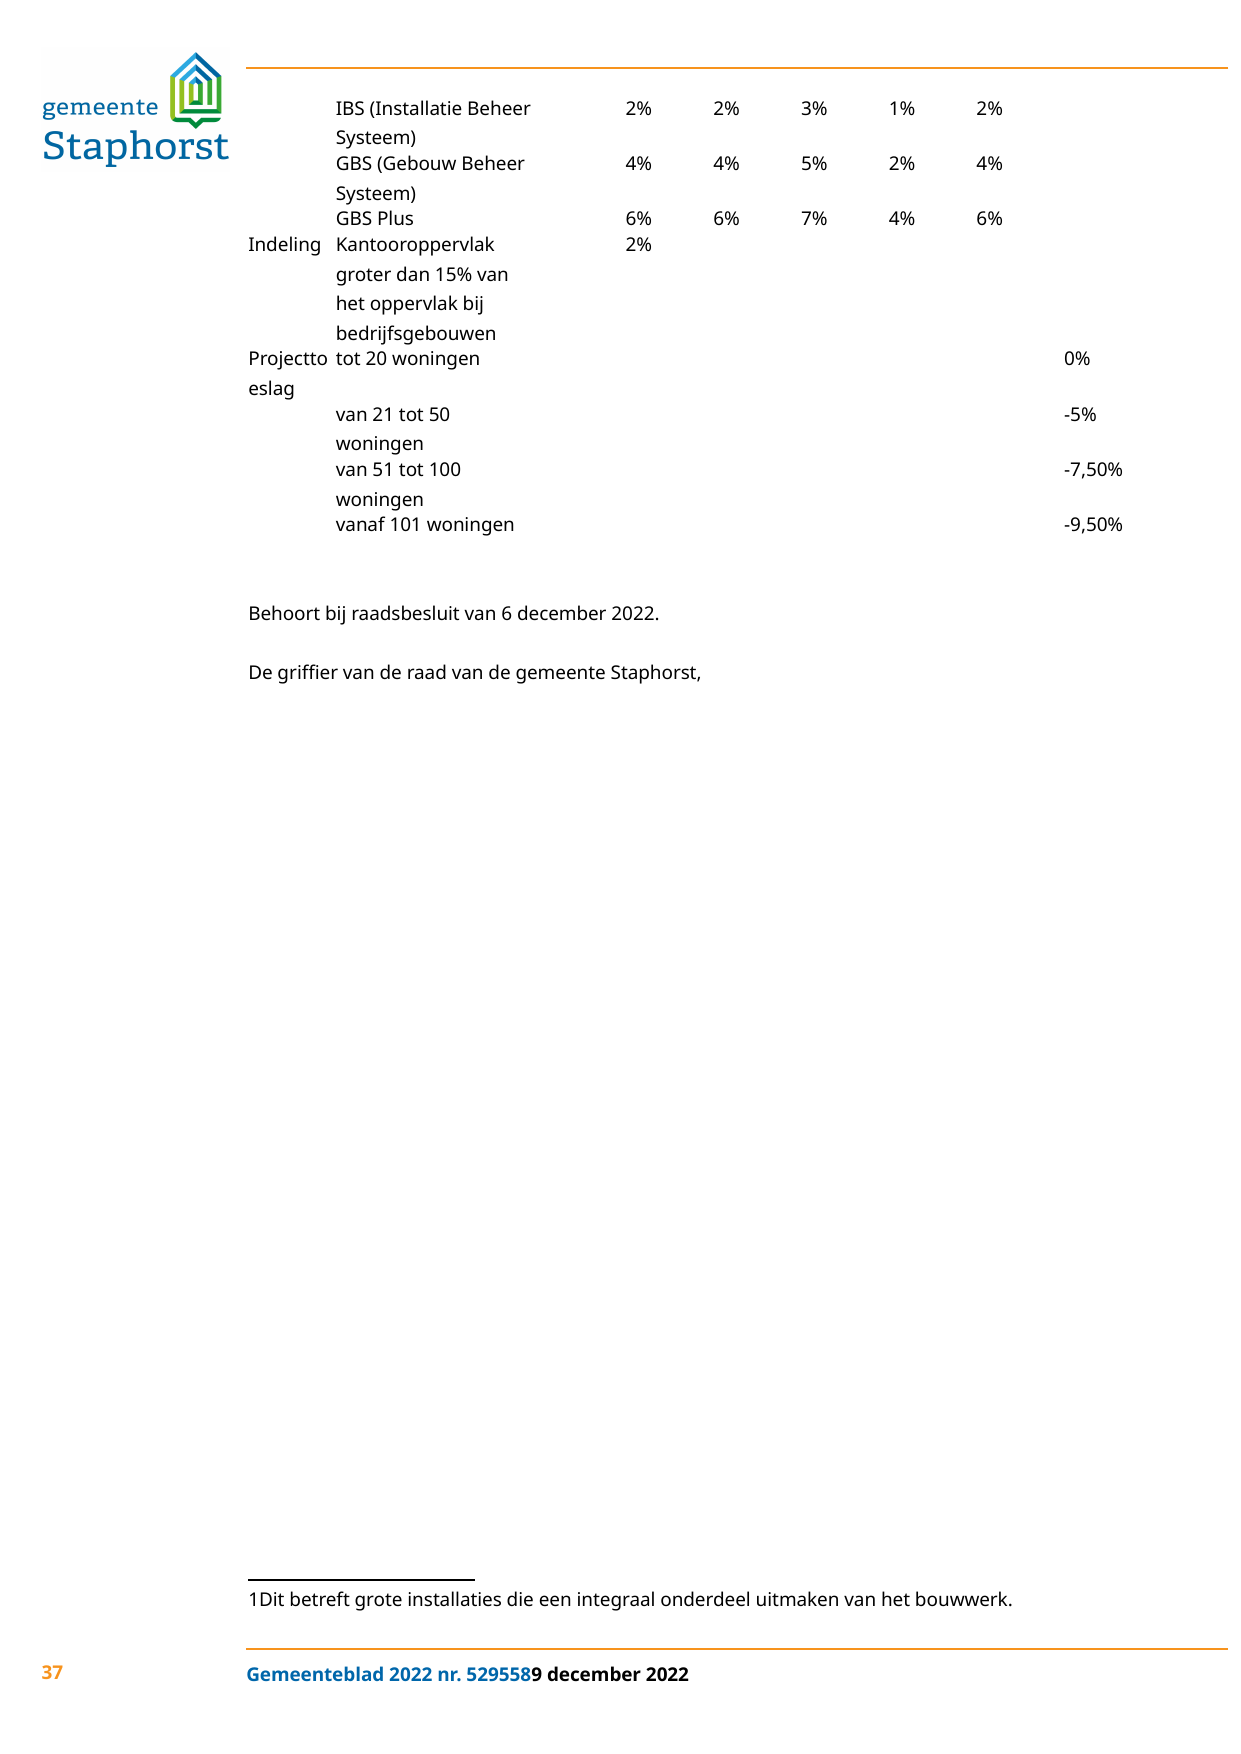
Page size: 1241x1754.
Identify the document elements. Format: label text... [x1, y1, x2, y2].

table_cell -7,50% [1064, 456, 1152, 512]
table_cell [976, 456, 1064, 512]
table_cell vanaf 101 woningen [336, 512, 538, 537]
table_cell 4% [625, 150, 713, 205]
table_cell [713, 346, 801, 401]
table_cell 6% [713, 205, 801, 231]
table_cell [248, 456, 336, 512]
table_cell GBS Plus [336, 205, 538, 231]
table_cell [713, 456, 801, 512]
table_cell [889, 346, 976, 401]
table_cell [889, 512, 976, 537]
table_cell [713, 512, 801, 537]
table_cell Projecttoeslag [248, 346, 336, 401]
table_cell IBS (Installatie Beheer Systeem) [336, 95, 538, 150]
table_cell [801, 512, 888, 537]
table_cell 4% [713, 150, 801, 205]
table_cell 7% [801, 205, 888, 231]
table_cell [538, 401, 625, 456]
table_cell 2% [713, 95, 801, 150]
table_cell [248, 95, 336, 150]
table_cell [976, 512, 1064, 537]
table_cell [538, 95, 625, 150]
table_cell [538, 456, 625, 512]
table_cell [976, 346, 1064, 401]
table_cell [248, 401, 336, 456]
table_cell [625, 346, 713, 401]
table_cell GBS (Gebouw Beheer Systeem) [336, 150, 538, 205]
table_cell van 51 tot 100 woningen [336, 456, 538, 512]
table_cell [538, 346, 625, 401]
table_cell 3% [801, 95, 888, 150]
table_cell [976, 401, 1064, 456]
text De griffier van de raad van de gemeente Staphorst, [248, 659, 1152, 684]
table_cell [889, 231, 976, 346]
table_cell [538, 150, 625, 205]
table_cell 4% [976, 150, 1064, 205]
table_cell [1064, 95, 1152, 150]
table_cell [1064, 231, 1152, 346]
table_cell 4% [889, 205, 976, 231]
table_cell [538, 231, 625, 346]
table_cell [248, 512, 336, 537]
table_cell [976, 231, 1064, 346]
table_cell [1064, 150, 1152, 205]
table_cell [538, 205, 625, 231]
picture [41, 47, 231, 172]
table_cell tot 20 woningen [336, 346, 538, 401]
table_cell [538, 512, 625, 537]
table_cell Indeling [248, 231, 336, 346]
table_cell -5% [1064, 401, 1152, 456]
table_cell [713, 401, 801, 456]
table_cell 5% [801, 150, 888, 205]
table_cell 2% [976, 95, 1064, 150]
table_cell [801, 231, 888, 346]
table_cell 0% [1064, 346, 1152, 401]
table_cell [625, 512, 713, 537]
table_cell [248, 205, 336, 231]
table_cell [801, 346, 888, 401]
table_cell [889, 401, 976, 456]
table_cell -9,50% [1064, 512, 1152, 537]
table_cell 1% [889, 95, 976, 150]
table_cell 2% [889, 150, 976, 205]
table_cell [801, 401, 888, 456]
table_cell [801, 456, 888, 512]
table_cell [248, 150, 336, 205]
table_cell van 21 tot 50 woningen [336, 401, 538, 456]
table_cell [625, 456, 713, 512]
table_cell [889, 456, 976, 512]
table_cell [713, 231, 801, 346]
table_cell [625, 401, 713, 456]
table_cell [1064, 205, 1152, 231]
table_cell Kantooroppervlak groter dan 15% van het oppervlak bij bedrijfsgebouwen [336, 231, 538, 346]
table_cell 2% [625, 95, 713, 150]
table_cell 6% [625, 205, 713, 231]
table_cell 2% [625, 231, 713, 346]
text Behoort bij raadsbesluit van 6 december 2022. [248, 600, 1152, 625]
table_cell 6% [976, 205, 1064, 231]
